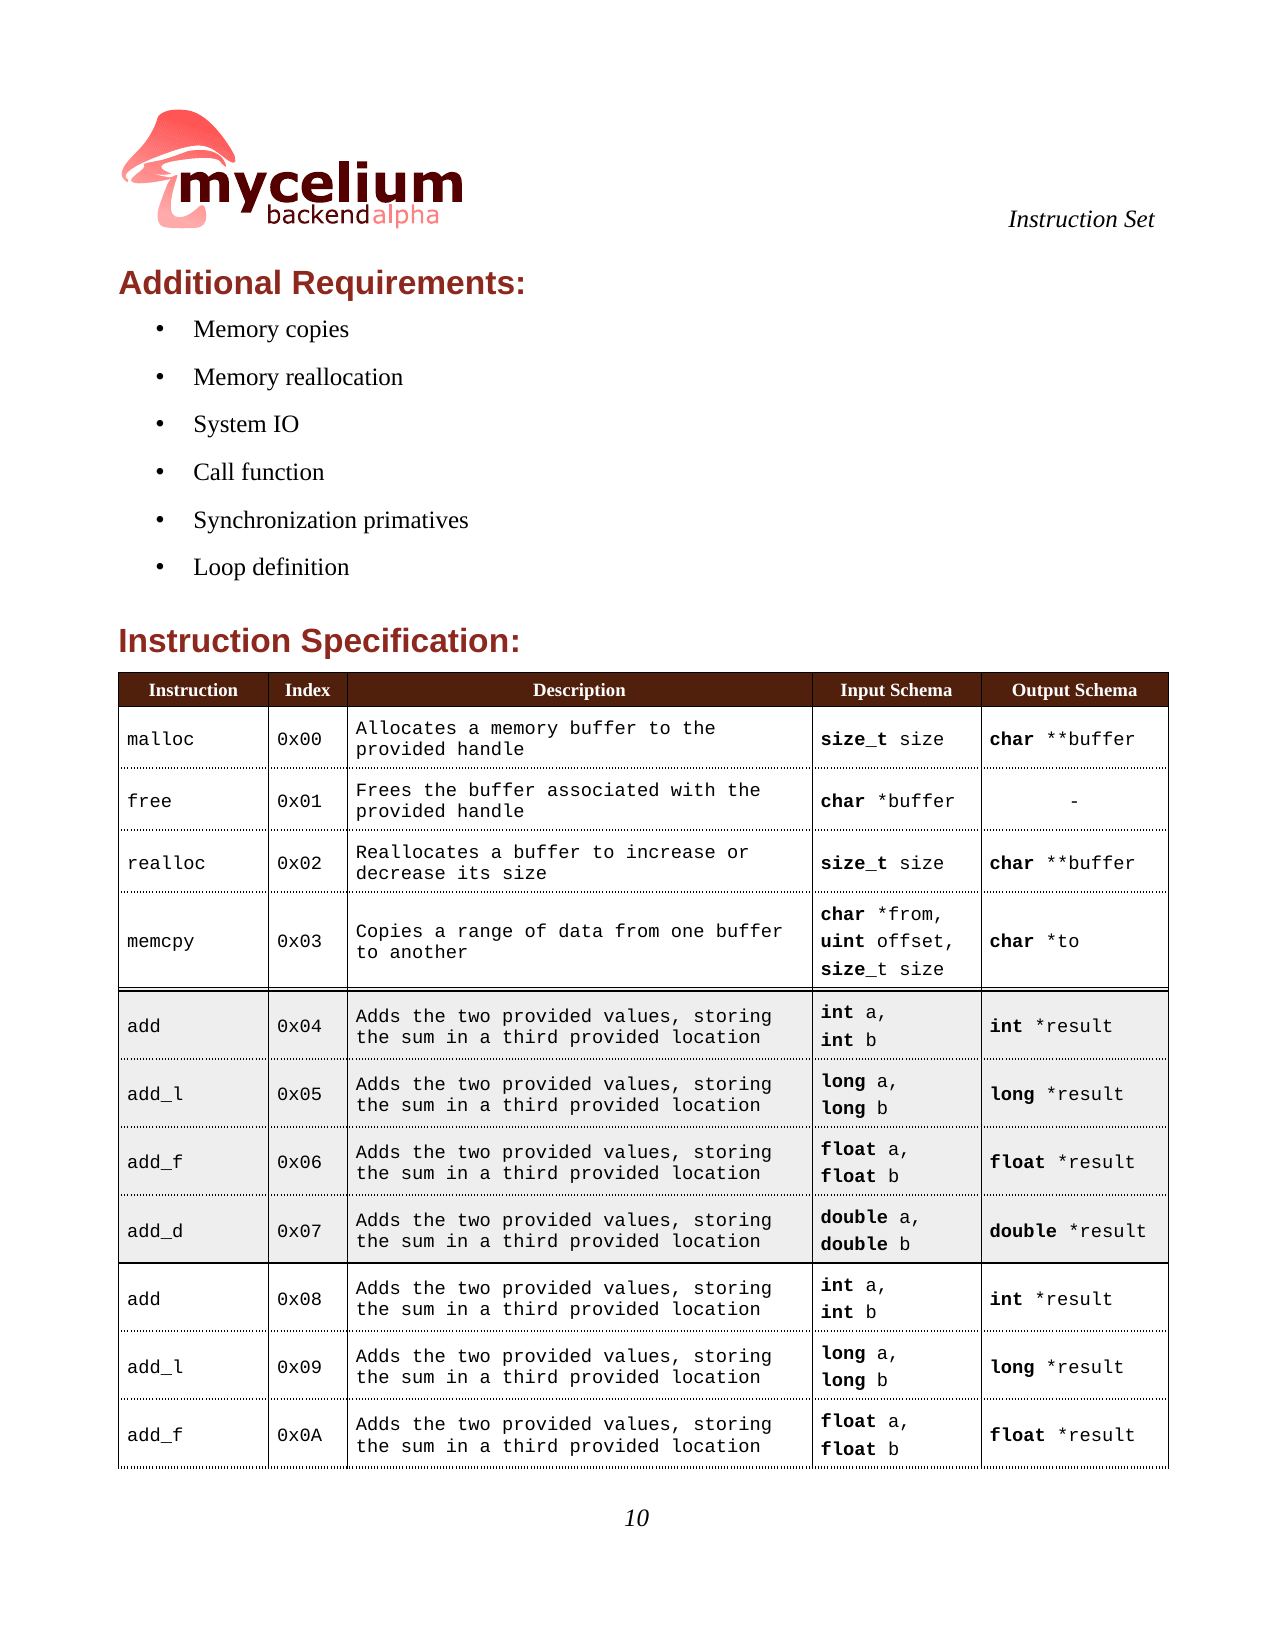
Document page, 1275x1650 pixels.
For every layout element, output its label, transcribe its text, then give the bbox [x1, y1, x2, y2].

table_cell Adds the two provided values, storing the sum in a third provided location [348, 1126, 812, 1194]
table_cell Frees the buffer associated with the provided handle [348, 767, 812, 829]
table_cell float *result [982, 1126, 1168, 1194]
table_cell char *to [982, 891, 1168, 987]
table_cell - [982, 767, 1168, 829]
table_cell Allocates a memory buffer to the provided handle [348, 707, 812, 767]
table_cell int a, int b [813, 992, 981, 1058]
table_header Input Schema [813, 673, 981, 706]
table_header Instruction [119, 673, 268, 706]
list Memory copies [156, 314, 1157, 343]
table_cell Adds the two provided values, storing the sum in a third provided location [348, 1330, 812, 1398]
table_cell memcpy [119, 891, 268, 987]
table_cell char *from, uint offset, size_t size [813, 891, 981, 987]
table_cell long a, long b [813, 1330, 981, 1398]
table_cell float a, float b [813, 1398, 981, 1466]
list System IO [156, 409, 1157, 438]
table_cell Adds the two provided values, storing the sum in a third provided location [348, 992, 812, 1058]
table_cell Adds the two provided values, storing the sum in a third provided location [348, 1058, 812, 1126]
table_cell char **buffer [982, 829, 1168, 891]
table_cell 0x07 [269, 1194, 347, 1262]
table_header Description [348, 673, 812, 706]
table_cell 0x01 [269, 767, 347, 829]
table_cell long *result [982, 1058, 1168, 1126]
table_cell 0x00 [269, 707, 347, 767]
table_cell add_l [119, 1058, 268, 1126]
table_cell Adds the two provided values, storing the sum in a third provided location [348, 1398, 812, 1466]
list Loop definition [156, 552, 1157, 581]
list Memory reallocation [156, 362, 1157, 391]
table_cell size_t size [813, 707, 981, 767]
table_cell add_l [119, 1330, 268, 1398]
list Call function [156, 457, 1157, 486]
table_cell free [119, 767, 268, 829]
table_cell 0x09 [269, 1330, 347, 1398]
table_cell double *result [982, 1194, 1168, 1262]
table_cell 0x05 [269, 1058, 347, 1126]
table_cell add_d [119, 1194, 268, 1262]
table_header Output Schema [982, 673, 1168, 706]
table_cell add [119, 992, 268, 1058]
table_cell add_f [119, 1126, 268, 1194]
table_cell Copies a range of data from one buffer to another [348, 891, 812, 987]
table_cell Reallocates a buffer to increase or decrease its size [348, 829, 812, 891]
table_cell long *result [982, 1330, 1168, 1398]
table_cell 0x0A [269, 1398, 347, 1466]
table_cell add_f [119, 1398, 268, 1466]
table_cell 0x06 [269, 1126, 347, 1194]
table_cell 0x08 [269, 1264, 347, 1330]
table_cell add [119, 1264, 268, 1330]
list Synchronization primatives [156, 505, 1157, 533]
table_cell long a, long b [813, 1058, 981, 1126]
table_cell int *result [982, 992, 1168, 1058]
table_cell float *result [982, 1398, 1168, 1466]
table_cell int *result [982, 1264, 1168, 1330]
table_cell float a, float b [813, 1126, 981, 1194]
table_cell size_t size [813, 829, 981, 891]
table_cell realloc [119, 829, 268, 891]
table_cell 0x02 [269, 829, 347, 891]
table_cell malloc [119, 707, 268, 767]
table_cell int a, int b [813, 1264, 981, 1330]
table_cell char **buffer [982, 707, 1168, 767]
subtitle Additional Requirements: [118, 263, 1157, 302]
table_cell Adds the two provided values, storing the sum in a third provided location [348, 1194, 812, 1262]
table_header Index [269, 673, 347, 706]
subtitle Instruction Specification: [118, 621, 1157, 659]
table_cell double a, double b [813, 1194, 981, 1262]
table_cell Adds the two provided values, storing the sum in a third provided location [348, 1264, 812, 1330]
table_cell char *buffer [813, 767, 981, 829]
table_cell 0x03 [269, 891, 347, 987]
table_cell 0x04 [269, 992, 347, 1058]
